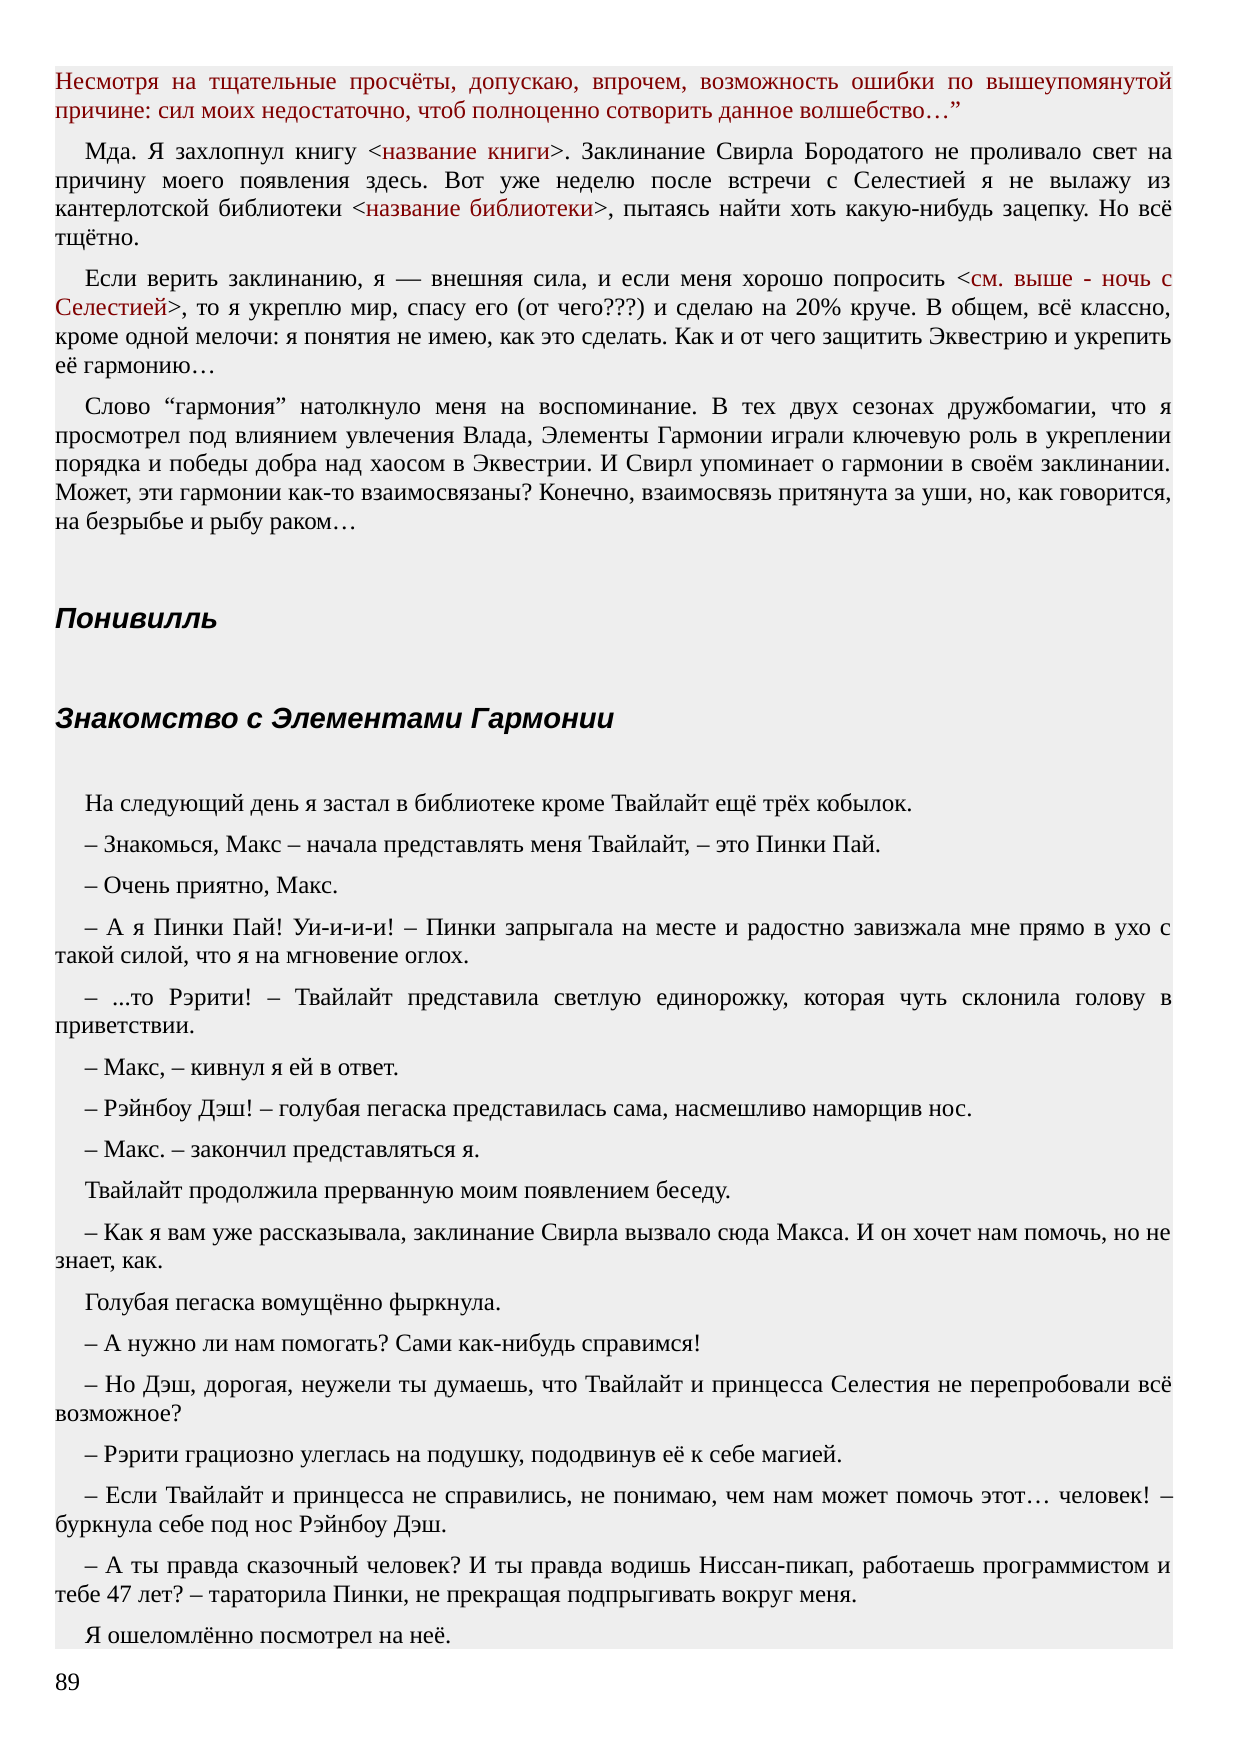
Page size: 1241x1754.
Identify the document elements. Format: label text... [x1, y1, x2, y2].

text Мда. Я захлопнул книгу <название книги>. Заклинание Свирла Бородатого не проливало свет на причину моего появления здесь. Вот уже неделю после встречи с Селестией я не вылажу из кантерлотской библиотеки <название библиотеки>, пытаясь найти хоть какую-нибудь зацепку. Но всё тщётно. [55, 136, 1173, 251]
text Несмотря на тщательные просчёты, допускаю, впрочем, возможность ошибки по вышеупомянутой причине: сил моих недостаточно, чтоб полноценно сотворить данное волшебство…” [55, 66, 1173, 123]
text Если верить заклинанию, я — внешняя сила, и если меня хорошо попросить <см. выше - ночь с Селестией>, то я укреплю мир, спасу его (от чего???) и сделаю на 20% круче. В общем, всё классно, кроме одной мелочи: я понятия не имею, как это сделать. Как и от чего защитить Эквестрию и укрепить её гармонию… [55, 263, 1173, 378]
text Твайлайт продолжила прерванную моим появлением беседу. [55, 1176, 1173, 1204]
subtitle Знакомство с Элементами Гармонии [55, 701, 1173, 734]
text – Очень приятно, Макс. [55, 871, 1173, 899]
text – Макс, – кивнул я ей в ответ. [55, 1052, 1173, 1081]
text На следующий день я застал в библиотеке кроме Твайлайт ещё трёх кобылок. [55, 788, 1173, 817]
text Слово “гармония” натолкнуло меня на воспоминание. В тех двух сезонах дружбомагии, что я просмотрел под влиянием увлечения Влада, Элементы Гармонии играли ключевую роль в укреплении порядка и победы добра над хаосом в Эквестрии. И Свирл упоминает о гармонии в своём заклинании. Может, эти гармонии как-то взаимосвязаны? Конечно, взаимосвязь притянута за уши, но, как говорится, на безрыбье и рыбу раком… [55, 391, 1173, 535]
subtitle Понивилль [55, 601, 1173, 634]
text – Рэйнбоу Дэш! – голубая пегаска представилась сама, насмешливо наморщив нос. [55, 1093, 1173, 1122]
text – Макс. – закончил представляться я. [55, 1134, 1173, 1163]
text – ...то Рэрити! – Твайлайт представила светлую единорожку, которая чуть склонила голову в приветствии. [55, 982, 1173, 1039]
text – Знакомься, Макс – начала представлять меня Твайлайт, – это Пинки Пай. [55, 829, 1173, 858]
text – Но Дэш, дорогая, неужели ты думаешь, что Твайлайт и принцесса Селестия не перепробовали всё возможное? [55, 1369, 1173, 1427]
text – А ты правда сказочный человек? И ты правда водишь Ниссан-пикап, работаешь программистом и тебе 47 лет? – тараторила Пинки, не прекращая подпрыгивать вокруг меня. [55, 1551, 1173, 1608]
text Я ошеломлённо посмотрел на неё. [55, 1621, 1173, 1649]
text – А нужно ли нам помогать? Сами как-нибудь справимся! [55, 1328, 1173, 1357]
text – Если Твайлайт и принцесса не справились, не понимаю, чем нам может помочь этот… человек! – буркнула себе под нос Рэйнбоу Дэш. [55, 1481, 1173, 1538]
text – Как я вам уже рассказывала, заклинание Свирла вызвало сюда Макса. И он хочет нам помочь, но не знает, как. [55, 1217, 1173, 1274]
text Голубая пегаска вомущённо фыркнула. [55, 1287, 1173, 1316]
text – А я Пинки Пай! Уи-и-и-и! – Пинки запрыгала на месте и радостно завизжала мне прямо в ухо с такой силой, что я на мгновение оглох. [55, 912, 1173, 969]
text – Рэрити грациозно улеглась на подушку, пододвинув её к себе магией. [55, 1439, 1173, 1468]
